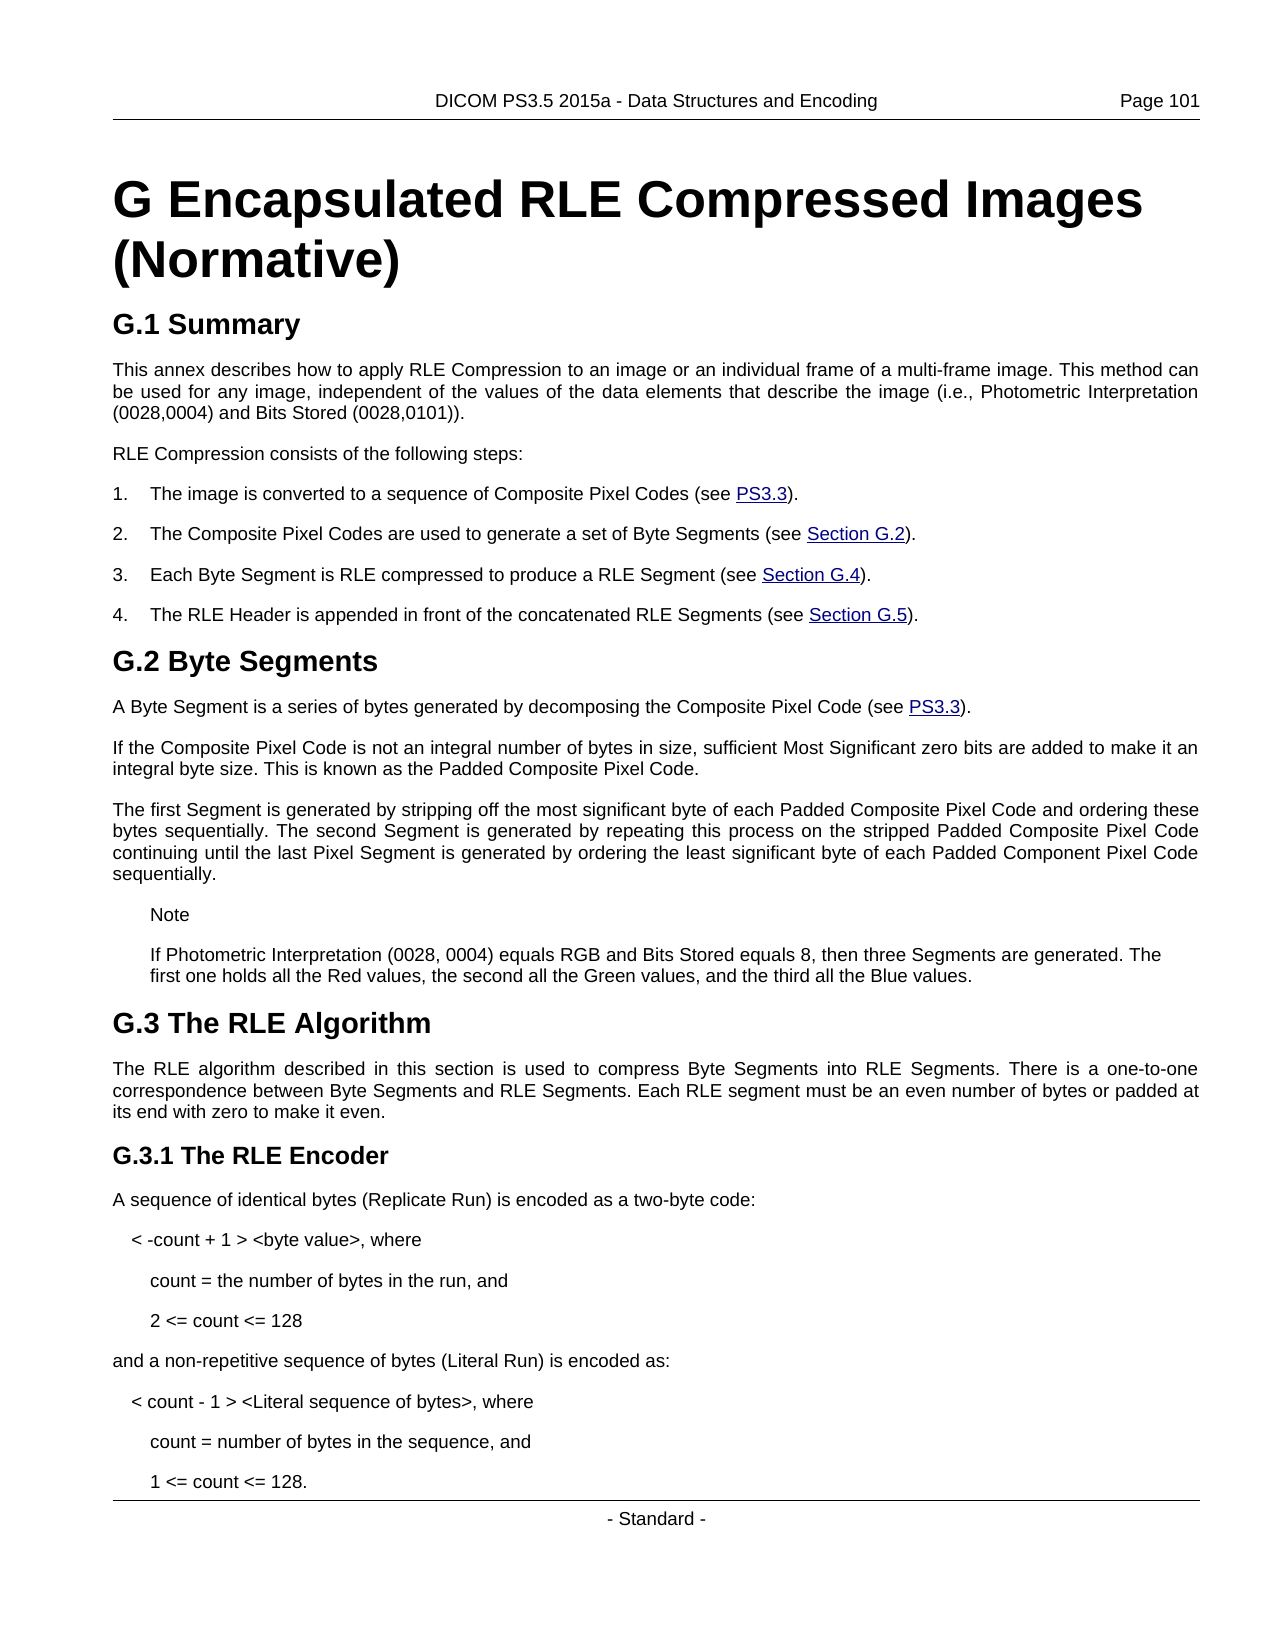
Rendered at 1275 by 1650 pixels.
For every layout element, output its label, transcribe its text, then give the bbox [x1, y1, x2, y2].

text G Encapsulated RLE Compressed Images (Normative) [112, 169, 1200, 288]
text < count - 1 > <Literal sequence of bytes>, where [131, 1390, 1200, 1412]
list Each Byte Segment is RLE compressed to produce a RLE Segment (see Section G.4). [112, 563, 1200, 585]
text A sequence of identical bytes (Replicate Run) is encoded as a two-byte code: [112, 1189, 1200, 1210]
text 1 <= count <= 128. [150, 1471, 1200, 1493]
text A Byte Segment is a series of bytes generated by decomposing the Composite Pixel Code (see PS3.3). [112, 696, 1200, 718]
text Note [150, 903, 1162, 925]
text 2 <= count <= 128 [150, 1310, 1200, 1331]
list The image is converted to a sequence of Composite Pixel Codes (see PS3.3). [112, 483, 1200, 504]
text If the Composite Pixel Code is not an integral number of bytes in size, sufficient Most Significant zero bits are added to make it an integral byte size. This is known as the Padded Composite Pixel Code. [112, 737, 1200, 780]
text The RLE algorithm described in this section is used to compress Byte Segments into RLE Segments. There is a one-to-one correspondence between Byte Segments and RLE Segments. Each RLE segment must be an even number of bytes or padded at its end with zero to make it even. [112, 1058, 1200, 1123]
text G.1 Summary [112, 307, 1200, 340]
text and a non-repetitive sequence of bytes (Literal Run) is encoded as: [112, 1350, 1200, 1372]
text G.3 The RLE Algorithm [112, 1006, 1200, 1039]
text RLE Compression consists of the following steps: [112, 442, 1200, 464]
list The Composite Pixel Codes are used to generate a set of Byte Segments (see Section G.2). [112, 523, 1200, 544]
text count = number of bytes in the sequence, and [150, 1431, 1200, 1452]
text The first Segment is generated by stripping off the most significant byte of each Padded Composite Pixel Code and ordering these bytes sequentially. The second Segment is generated by repeating this process on the stripped Padded Composite Pixel Code continuing until the last Pixel Segment is generated by ordering the least significant byte of each Padded Component Pixel Code sequentially. [112, 798, 1200, 885]
text G.2 Byte Segments [112, 644, 1200, 677]
list The RLE Header is appended in front of the concatenated RLE Segments (see Section G.5). [112, 604, 1200, 625]
text < -count + 1 > <byte value>, where [131, 1229, 1200, 1251]
text G.3.1 The RLE Encoder [112, 1141, 1200, 1170]
text If Photometric Interpretation (0028, 0004) equals RGB and Bits Stored equals 8, then three Segments are generated. The first one holds all the Red values, the second all the Green values, and the third all the Blue values. [150, 944, 1162, 987]
text count = the number of bytes in the run, and [150, 1269, 1200, 1291]
text This annex describes how to apply RLE Compression to an image or an individual frame of a multi-frame image. This method can be used for any image, independent of the values of the data elements that describe the image (i.e., Photometric Interpretation (0028,0004) and Bits Stored (0028,0101)). [112, 359, 1200, 424]
